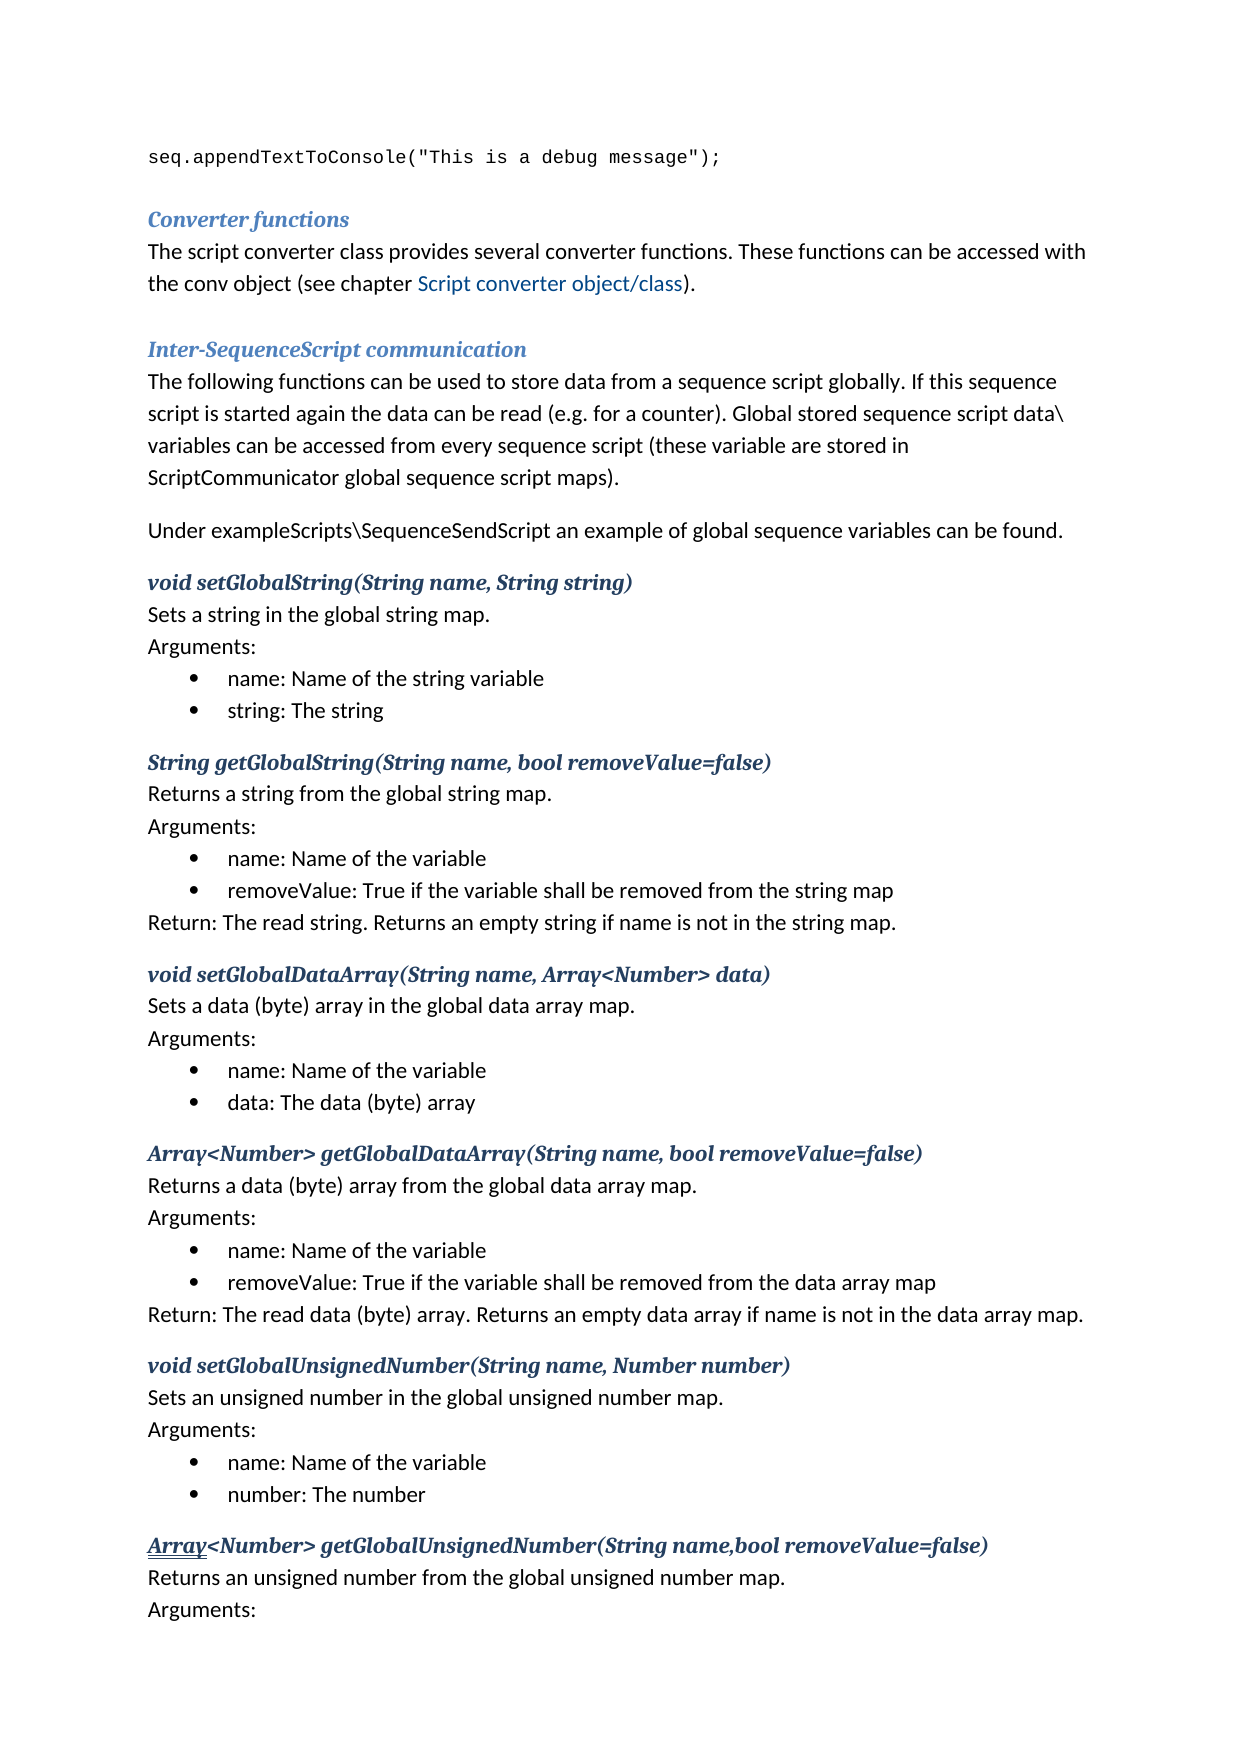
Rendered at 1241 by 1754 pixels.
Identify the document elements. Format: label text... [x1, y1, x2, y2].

text Sets a string in the global string map. [148, 600, 1093, 628]
list Return: The read data (byte) array. Returns an empty data array if name is not in the data array map. [148, 1300, 1093, 1328]
text Arguments: [148, 812, 1093, 840]
text Under exampleScripts\SequenceSendScript an example of global sequence variables can be found. [148, 517, 1093, 544]
text Arguments: [148, 1595, 1093, 1623]
subtitle void setGlobalString(String name, String string) [148, 569, 1093, 596]
subtitle void setGlobalDataArray(String name, Array<Number> data) [148, 961, 1093, 988]
text Returns a string from the global string map. [148, 779, 1093, 808]
list string: The string [190, 696, 1093, 724]
list Return: The read string. Returns an empty string if name is not in the string map. [148, 908, 1093, 936]
list name: Name of the variable [190, 844, 1093, 872]
text Sets a data (byte) array in the global data array map. [148, 992, 1093, 1019]
list removeValue: True if the variable shall be removed from the data array map [190, 1268, 1093, 1296]
text Arguments: [148, 1203, 1093, 1232]
text Arguments: [148, 1416, 1093, 1443]
text seq.appendTextToConsole("This is a debug message"); [148, 148, 1093, 169]
text Arguments: [148, 1024, 1093, 1052]
list number: The number [190, 1480, 1093, 1508]
subtitle Converter functions [148, 207, 1093, 233]
list name: Name of the variable [190, 1236, 1093, 1264]
text The script converter class provides several converter functions. These functions can be accessed with the conv object (see chapter Script converter object/class). [148, 237, 1093, 297]
text Returns a data (byte) array from the global data array map. [148, 1171, 1093, 1199]
text The following functions can be used to store data from a sequence script globally. If this sequence script is started again the data can be read (e.g. for a counter). Global stored sequence script data\variables can be accessed from every sequence script (these variable are stored in ScriptCommunicator global sequence script maps). [148, 367, 1093, 492]
text Returns an unsigned number from the global unsigned number map. [148, 1563, 1093, 1591]
list removeValue: True if the variable shall be removed from the string map [190, 876, 1093, 904]
text Arguments: [148, 632, 1093, 660]
subtitle String getGlobalString(String name, bool removeValue=false) [148, 749, 1093, 776]
list name: Name of the string variable [190, 664, 1093, 692]
subtitle Array<Number> getGlobalDataArray(String name, bool removeValue=false) [148, 1141, 1093, 1167]
text Sets an unsigned number in the global unsigned number map. [148, 1383, 1093, 1411]
subtitle Array<Number> getGlobalUnsignedNumber(String name,bool removeValue=false) [148, 1533, 1093, 1559]
list data: The data (byte) array [190, 1088, 1093, 1116]
subtitle void setGlobalUnsignedNumber(String name, Number number) [148, 1353, 1093, 1379]
list name: Name of the variable [190, 1448, 1093, 1476]
list name: Name of the variable [190, 1056, 1093, 1084]
subtitle Inter-SequenceScript communication [148, 337, 1093, 363]
